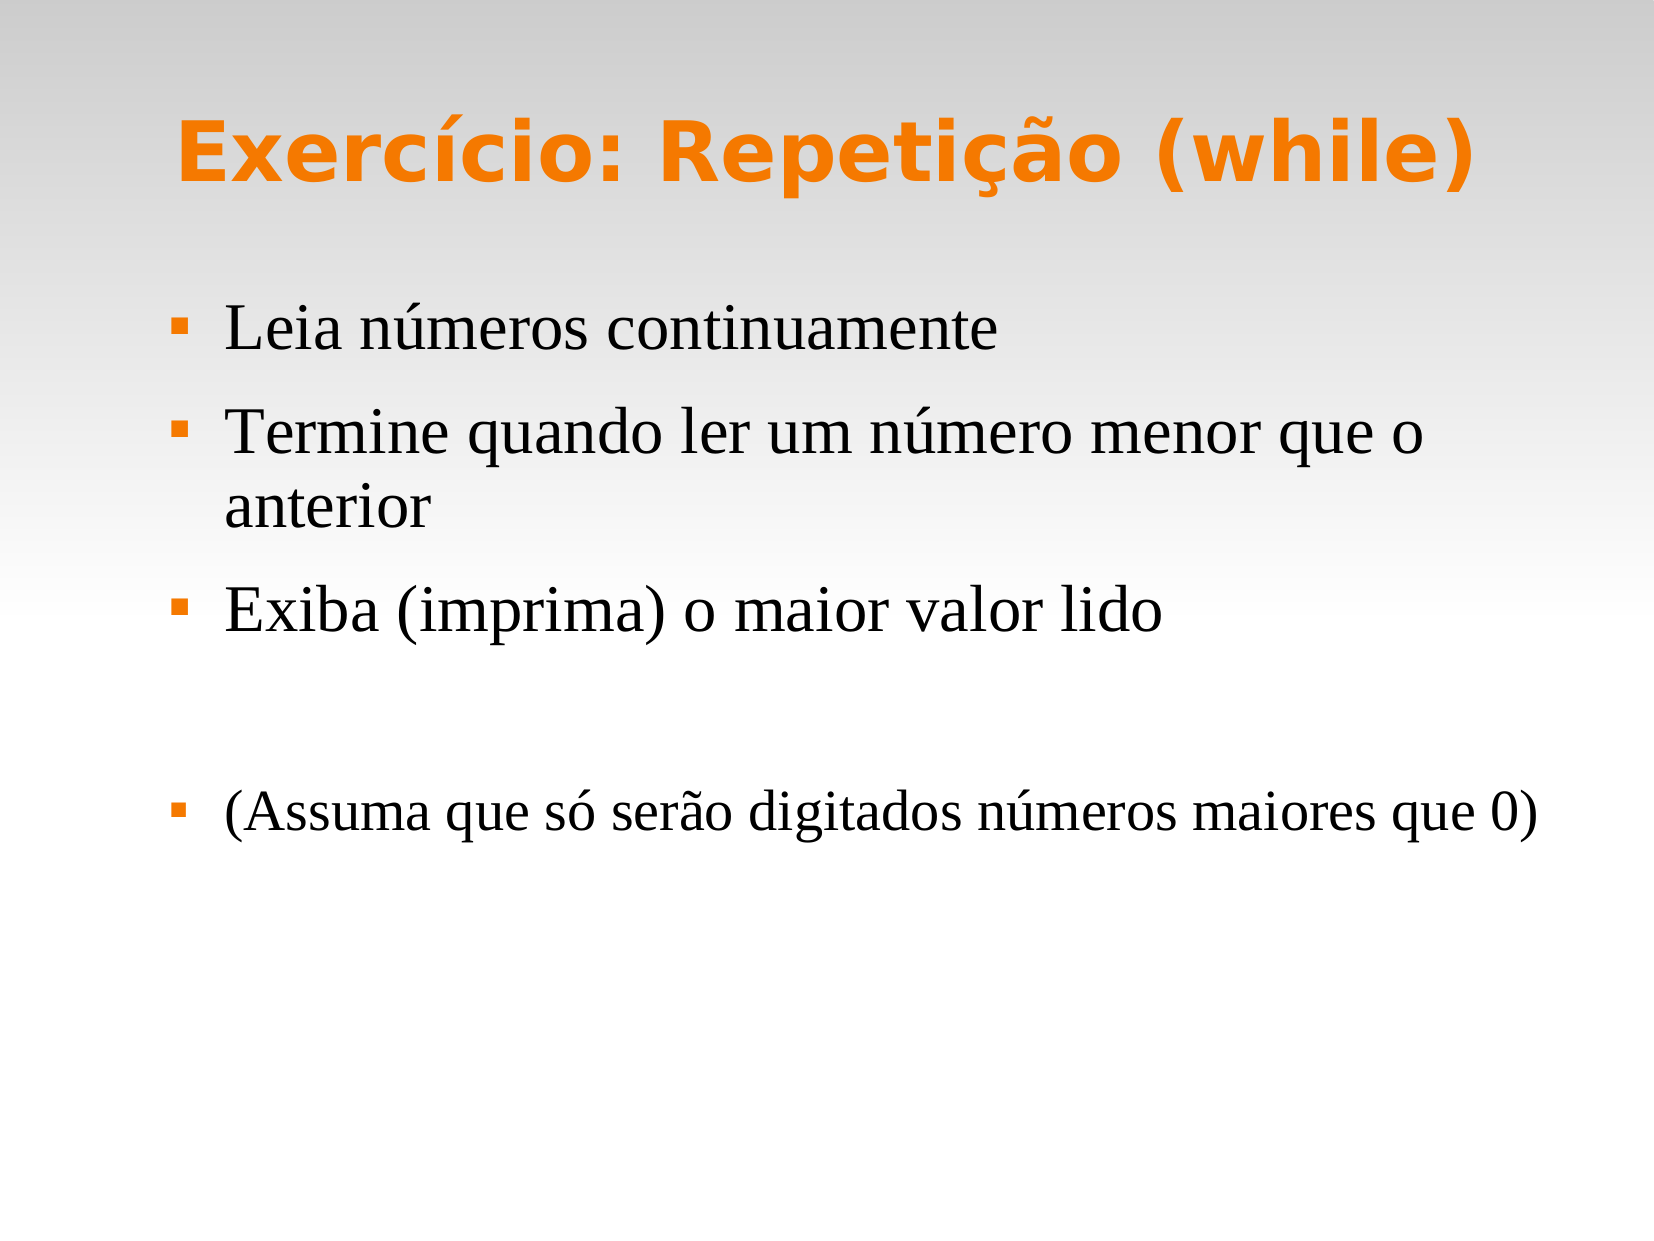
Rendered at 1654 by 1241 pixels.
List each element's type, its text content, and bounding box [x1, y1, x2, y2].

list Leia números continuamente Termine quando ler um número menor que o anterior Exiba (imprima) o maior valor lido (Assuma que só serão digitados números maiores que 0) [82, 290, 1571, 1109]
title Exercício: Repetição (while) [82, 49, 1571, 257]
